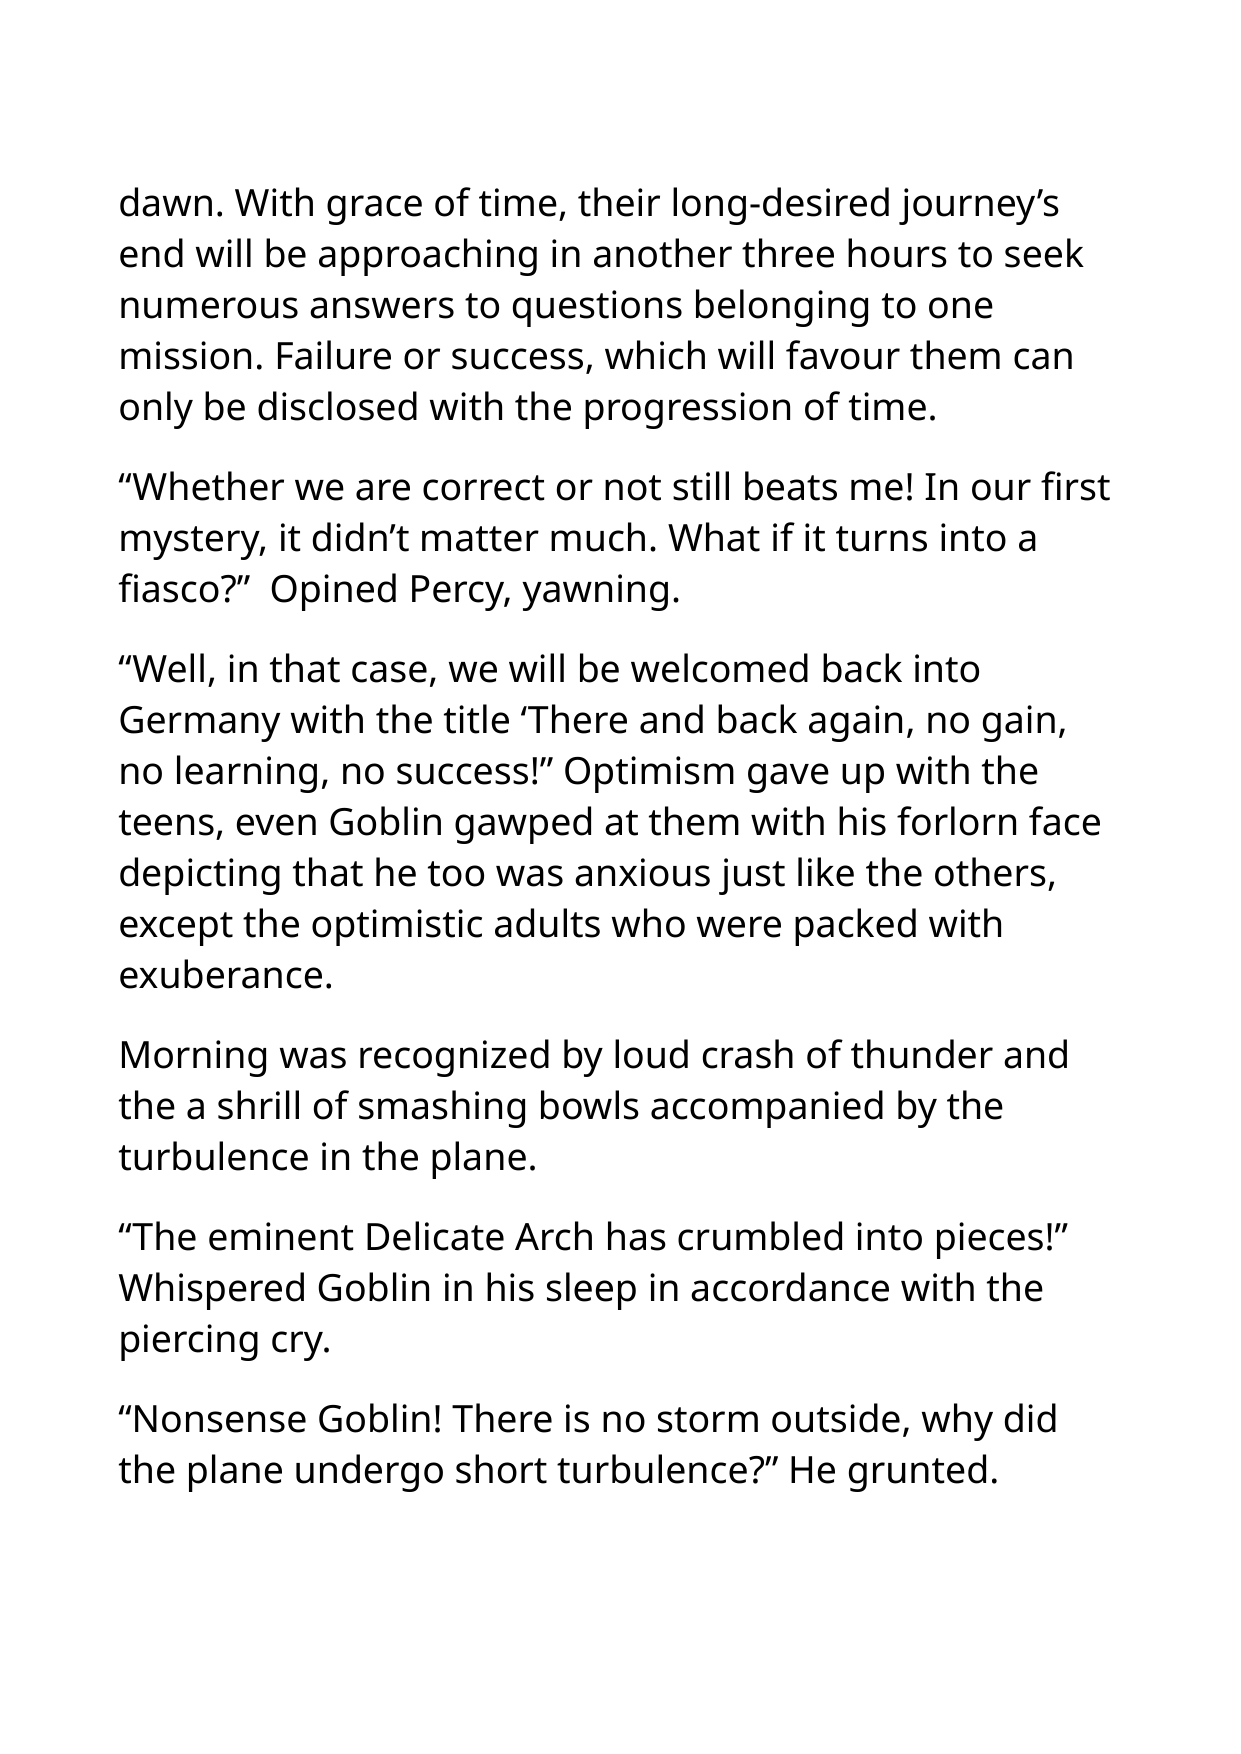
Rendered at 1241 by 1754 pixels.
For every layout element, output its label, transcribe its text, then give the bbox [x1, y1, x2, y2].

text dawn. With grace of time, their long-desired journey’s end will be approaching in another three hours to seek numerous answers to questions belonging to one mission. Failure or success, which will favour them can only be disclosed with the progression of time. [118, 176, 1122, 432]
text Morning was recognized by loud crash of thunder and the a shrill of smashing bowls accompanied by the turbulence in the plane. [118, 1028, 1122, 1181]
text “Nonsense Goblin! There is no storm outside, why did the plane undergo short turbulence?” He grunted. [118, 1392, 1122, 1494]
text “The eminent Delicate Arch has crumbled into pieces!” Whispered Goblin in his sleep in accordance with the piercing cry. [118, 1210, 1122, 1363]
text “Well, in that case, we will be welcomed back into Germany with the title ‘There and back again, no gain, no learning, no success!” Optimism gave up with the teens, even Goblin gawped at them with his forlorn face depicting that he too was anxious just like the others, except the optimistic adults who were packed with exuberance. [118, 642, 1122, 999]
text “Whether we are correct or not still beats me! In our first mystery, it didn’t matter much. What if it turns into a fiasco?” Opined Percy, yawning. [118, 460, 1122, 613]
